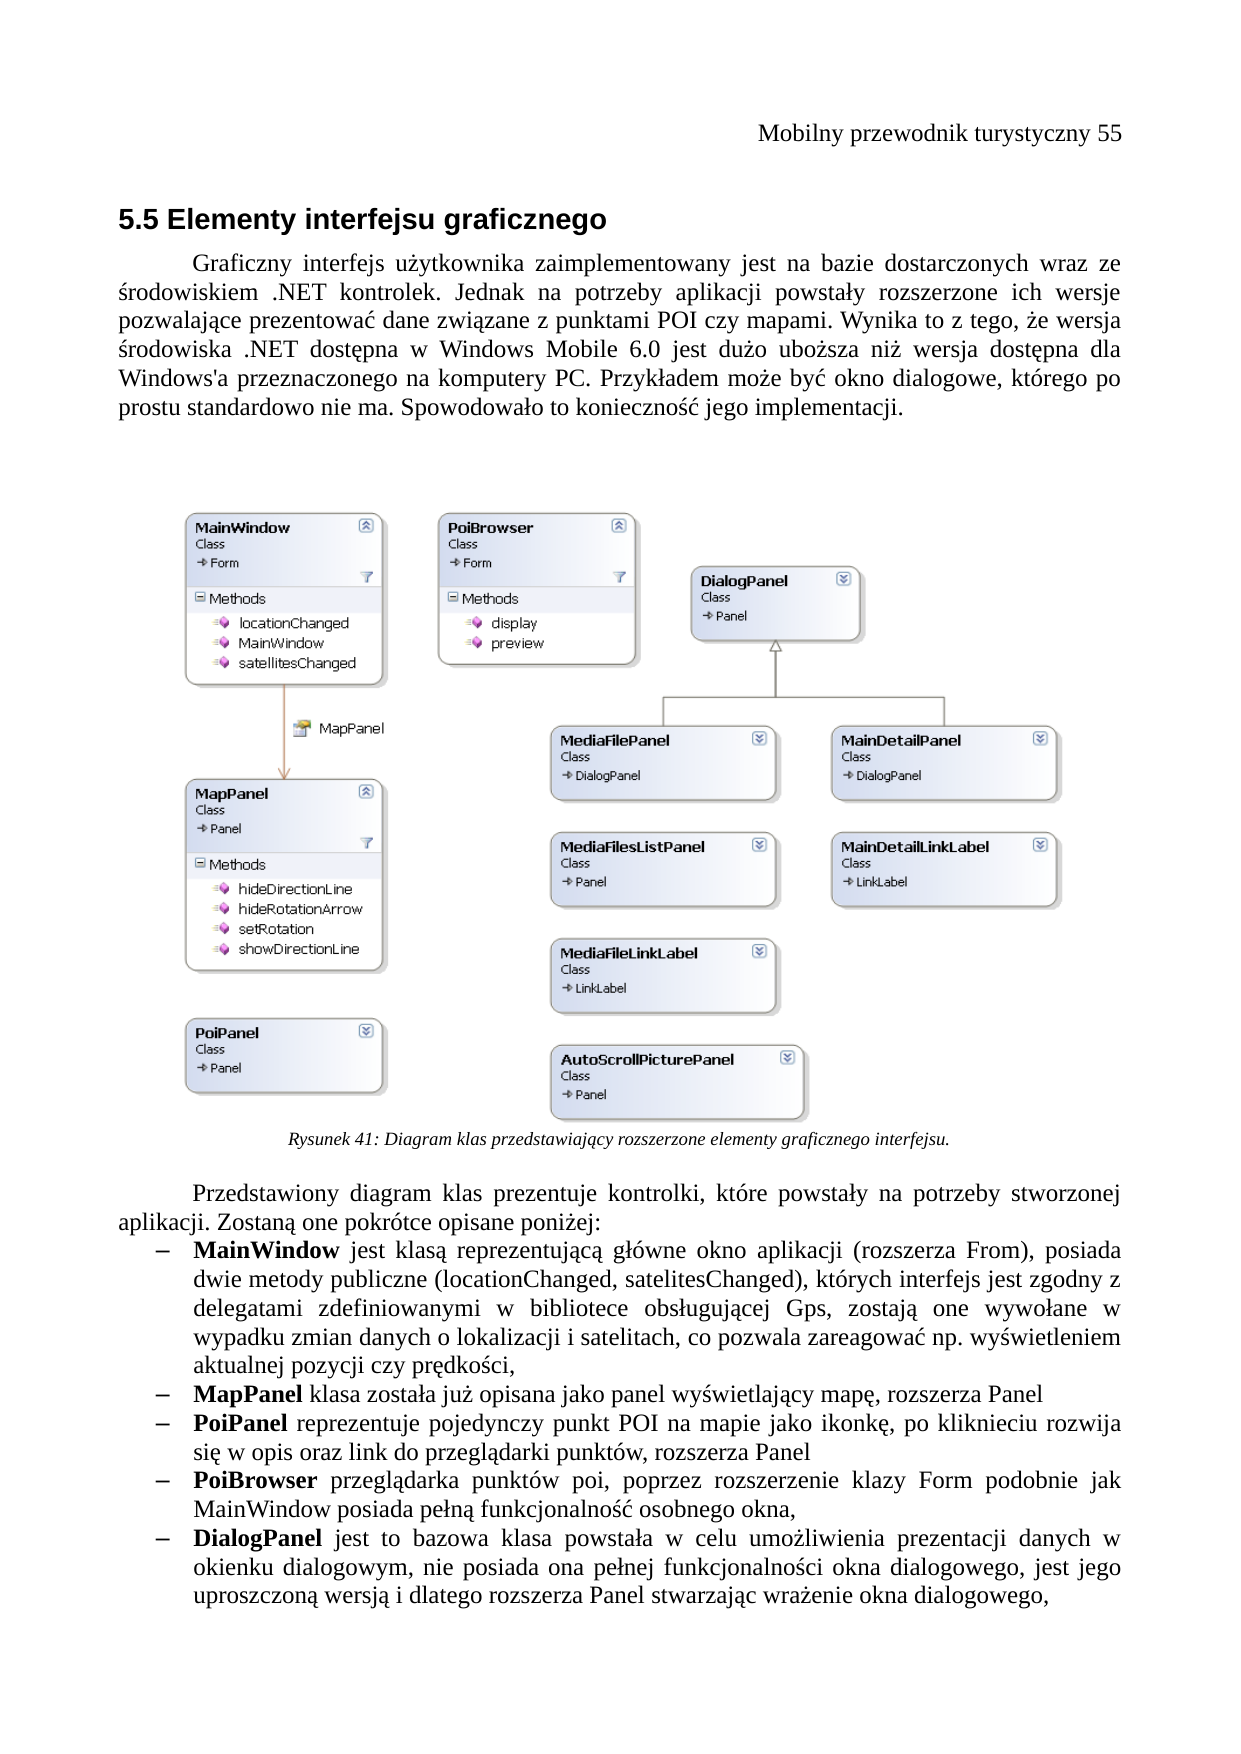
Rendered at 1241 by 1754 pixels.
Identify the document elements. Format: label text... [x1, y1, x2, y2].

text Graficzny interfejs użytkownika zaimplementowany jest na bazie dostarczonych wraz ze środowiskiem .NET kontrolek. Jednak na potrzeby aplikacji powstały rozszerzone ich wersje pozwalające prezentować dane związane z punktami POI czy mapami. Wynika to z tego, że wersja środowiska .NET dostępna w Windows Mobile 6.0 jest dużo uboższa niż wersja dostępna dla Windows'a przeznaczonego na komputery PC. Przykładem może być okno dialogowe, którego po prostu standardowo nie ma. Spowodowało to konieczność jego implementacji. [118, 248, 1122, 421]
list DialogPanel jest to bazowa klasa powstała w celu umożliwienia prezentacji danych w okienku dialogowym, nie posiada ona pełnej funkcjonalności okna dialogowego, jest jego uproszczoną wersją i dlatego rozszerza Panel stwarzając wrażenie okna dialogowego, [156, 1523, 1122, 1609]
list MainWindow jest klasą reprezentującą główne okno aplikacji (rozszerza From), posiada dwie metody publiczne (locationChanged, satelitesChanged), których interfejs jest zgodny z delegatami zdefiniowanymi w bibliotece obsługującej Gps, zostają one wywołane w wypadku zmian danych o lokalizacji i satelitach, co pozwala zareagować np. wyświetleniem aktualnej pozycji czy prędkości, [156, 1236, 1122, 1379]
picture [174, 502, 1067, 1128]
list PoiBrowser przeglądarka punktów poi, poprzez rozszerzenie klazy Form podobnie jak MainWindow posiada pełną funkcjonalność osobnego okna, [156, 1466, 1122, 1523]
text Przedstawiony diagram klas prezentuje kontrolki, które powstały na potrzeby stworzonej aplikacji. Zostaną one pokrótce opisane poniżej: [118, 1178, 1122, 1236]
text Rysunek 41: Diagram klas przedstawiający rozszerzone elementy graficznego interfejsu. [174, 1128, 1066, 1149]
subtitle 5.5 Elementy interfejsu graficznego [118, 202, 1122, 236]
list PoiPanel reprezentuje pojedynczy punkt POI na mapie jako ikonkę, po kliknieciu rozwija się w opis oraz link do przeglądarki punktów, rozszerza Panel [156, 1408, 1122, 1466]
list MapPanel klasa została już opisana jako panel wyświetlający mapę, rozszerza Panel [156, 1379, 1122, 1408]
